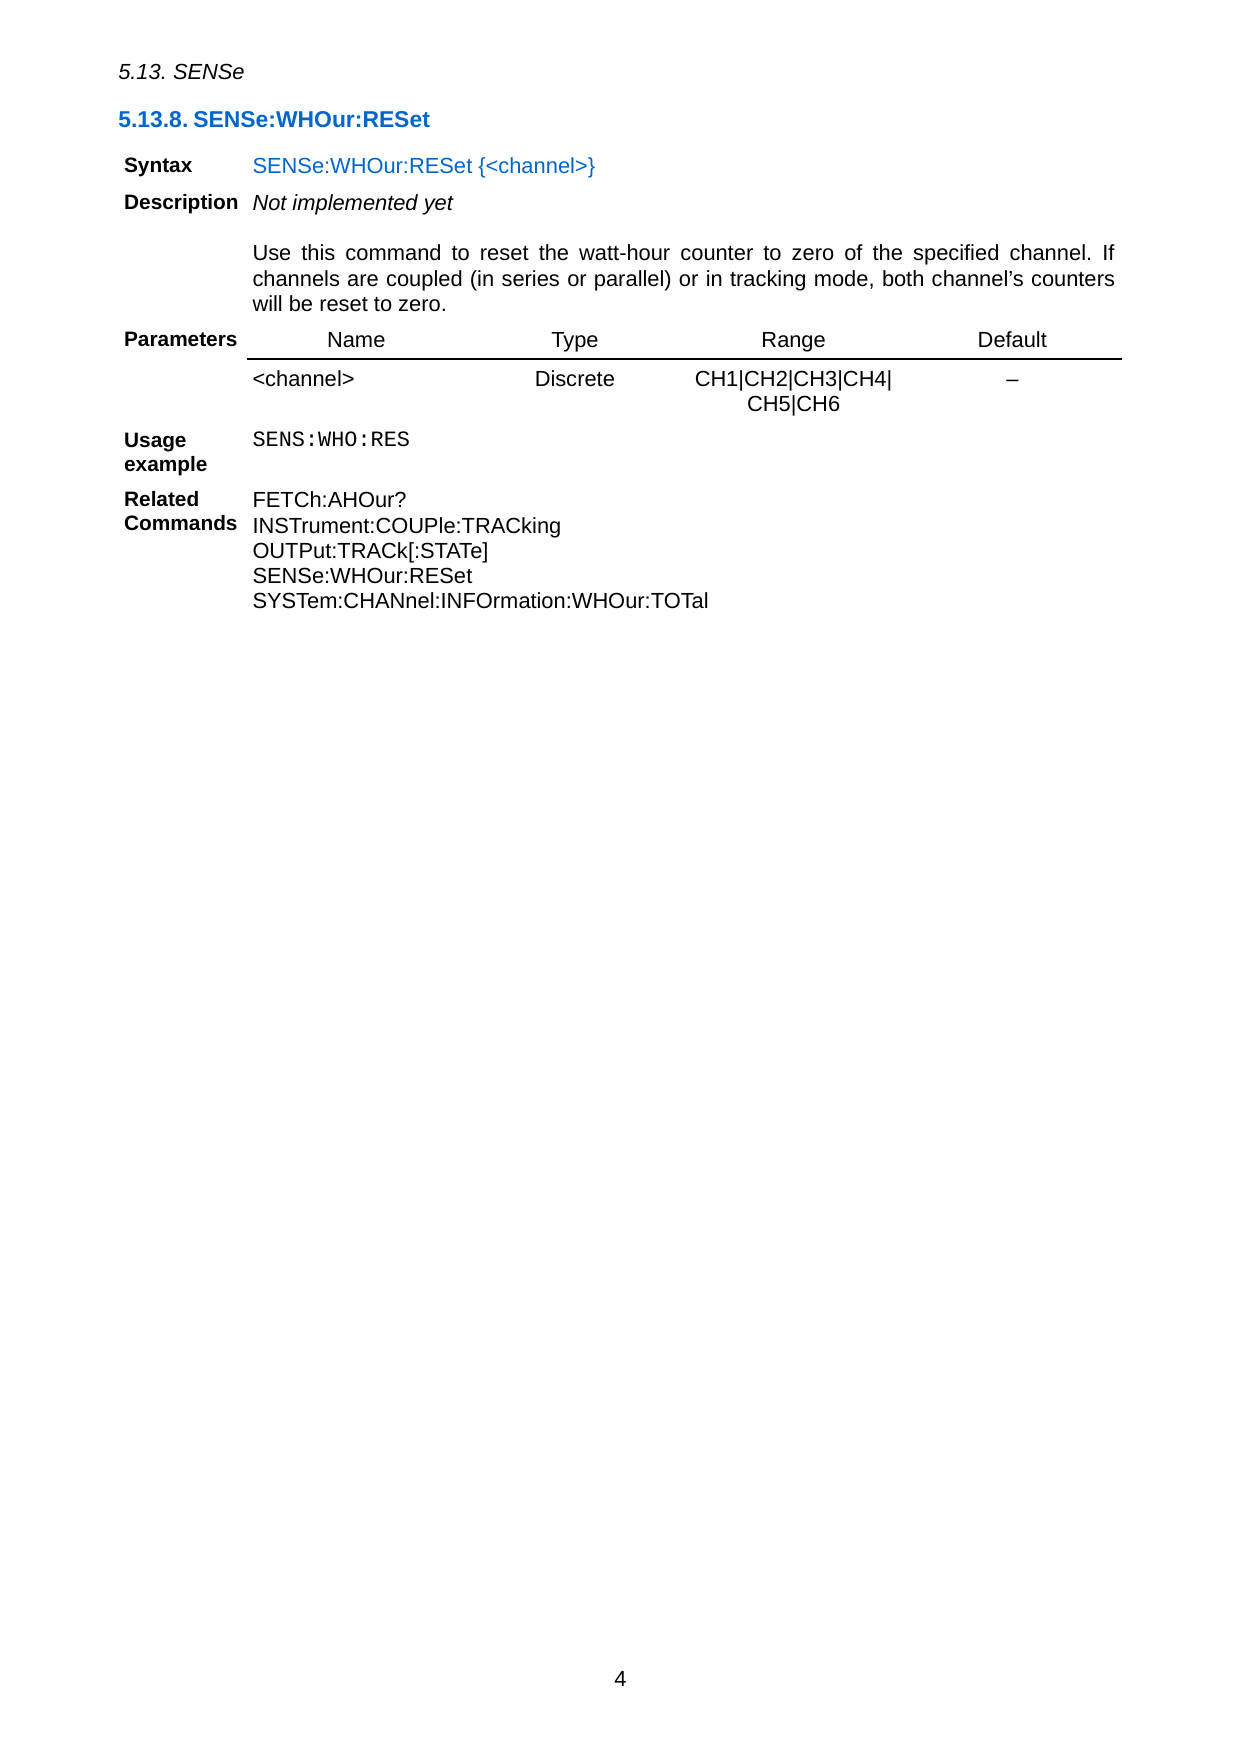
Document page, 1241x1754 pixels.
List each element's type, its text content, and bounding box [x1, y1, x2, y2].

table_cell Type [465, 322, 684, 358]
table_cell SENS:WHO:RES [247, 422, 1122, 482]
subtitle SENSe:WHOur:RESet [118, 106, 1122, 133]
table_cell Related Commands [118, 482, 247, 619]
table_cell Discrete [465, 360, 684, 422]
table_cell Parameters [118, 322, 247, 422]
table_header SENSe:WHOur:RESet {<channel>} [247, 148, 1122, 184]
table_cell – [903, 360, 1122, 422]
table_cell Range [684, 322, 903, 358]
table_cell <channel> [247, 360, 465, 422]
table_cell Not implemented yet Use this command to reset the watt-hour counter to zero of the specified channel. If channels are coupled (in series or parallel) or in tracking mode, both channel’s counters will be reset to zero. [247, 184, 1122, 322]
table_header Syntax [118, 148, 247, 184]
table_cell Usage example [118, 422, 247, 482]
table_cell FETCh:AHOur? INSTrument:COUPle:TRACking OUTPut:TRACk[:STATe] SENSe:WHOur:RESet SYSTem:CHANnel:INFOrmation:WHOur:TOTal [247, 482, 1122, 619]
table_cell Description [118, 184, 247, 322]
table_cell CH1|CH2|CH3|CH4|CH5|CH6 [684, 360, 903, 422]
table_cell Default [903, 322, 1122, 358]
table_cell Name [247, 322, 465, 358]
